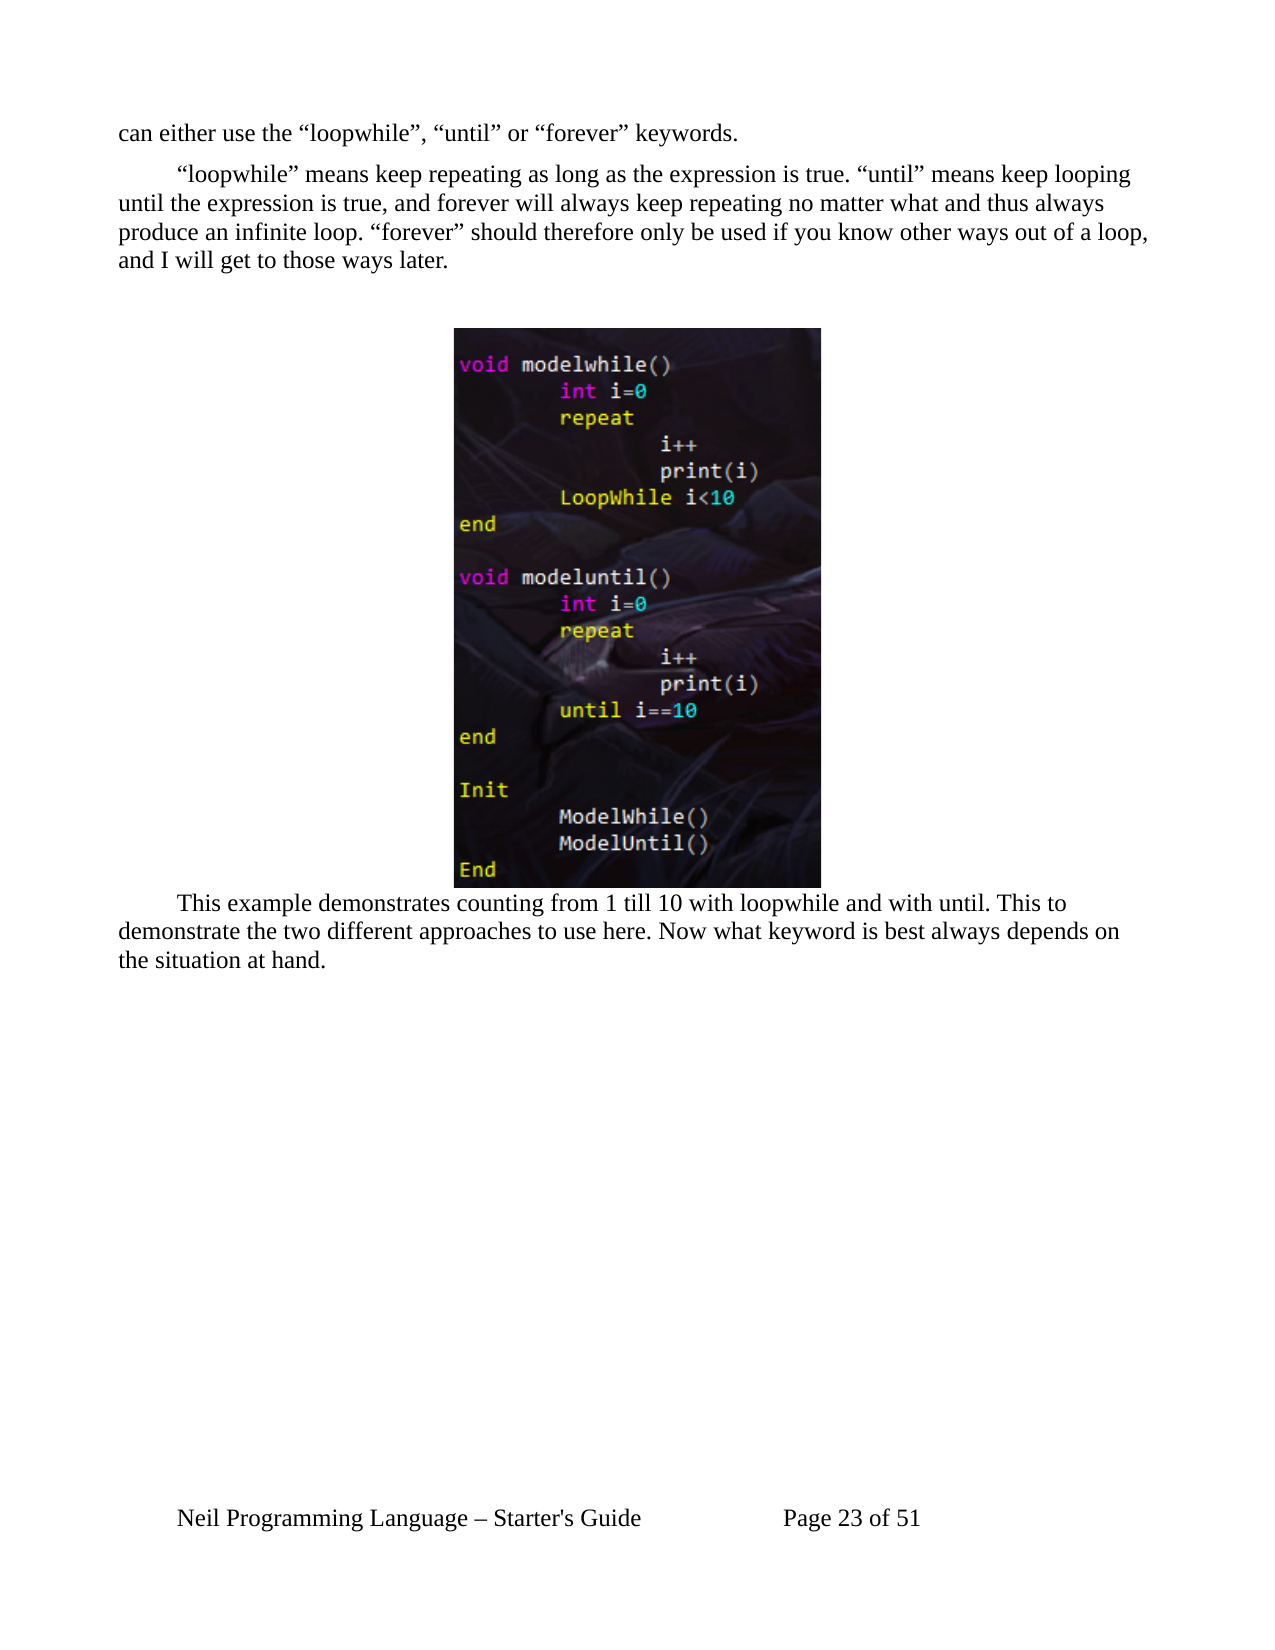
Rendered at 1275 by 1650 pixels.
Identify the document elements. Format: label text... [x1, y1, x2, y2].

text can either use the “loopwhile”, “until” or “forever” keywords. [118, 118, 1157, 147]
picture [453, 328, 822, 888]
text This example demonstrates counting from 1 till 10 with loopwhile and with until. This to demonstrate the two different approaches to use here. Now what keyword is best always depends on the situation at hand. [118, 888, 1157, 974]
text “loopwhile” means keep repeating as long as the expression is true. “until” means keep looping until the expression is true, and forever will always keep repeating no matter what and thus always produce an infinite loop. “forever” should therefore only be used if you know other ways out of a loop, and I will get to those ways later. [118, 159, 1157, 274]
